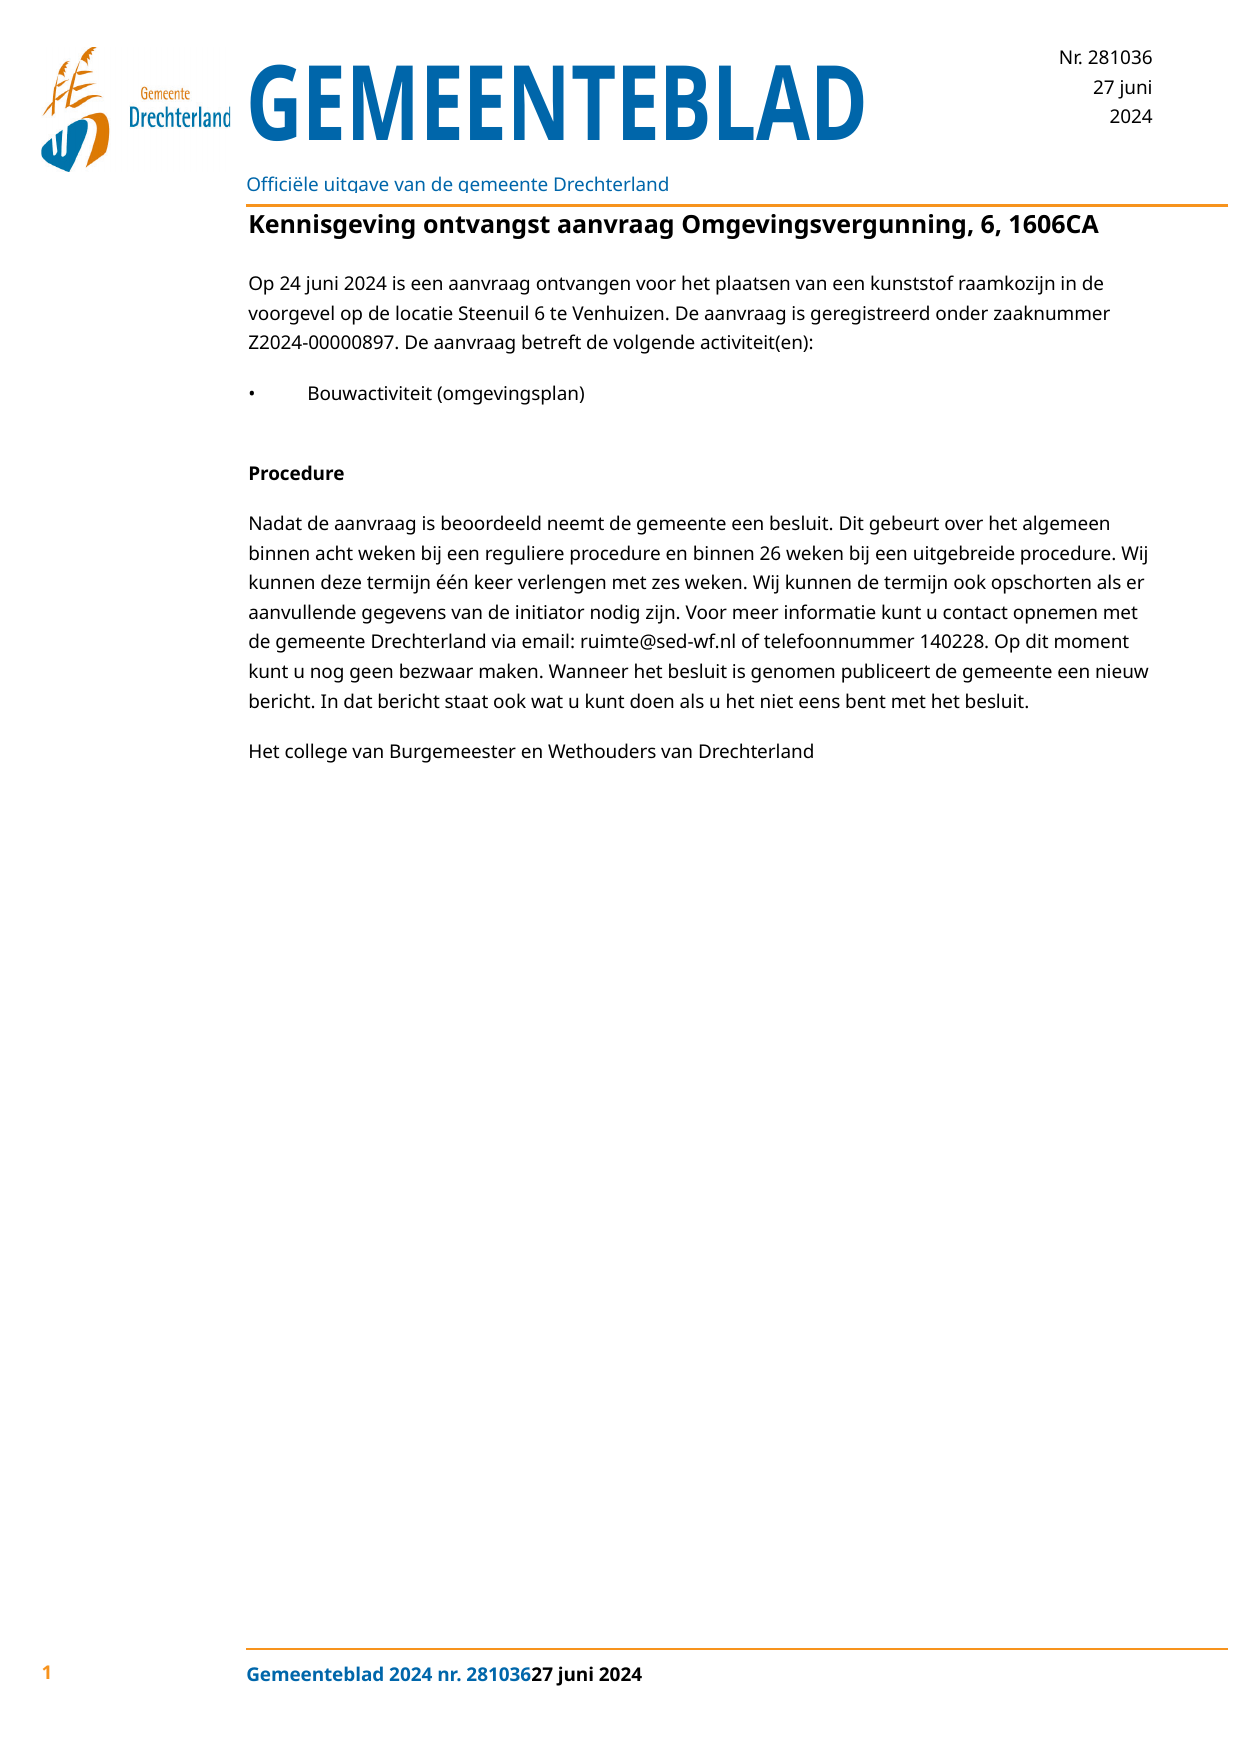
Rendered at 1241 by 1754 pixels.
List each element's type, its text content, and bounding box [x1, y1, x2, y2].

text Nadat de aanvraag is beoordeeld neemt de gemeente een besluit. Dit gebeurt over het algemeen binnen acht weken bij een reguliere procedure en binnen 26 weken bij een uitgebreide procedure. Wij kunnen deze termijn één keer verlengen met zes weken. Wij kunnen de termijn ook opschorten als er aanvullende gegevens van de initiator nodig zijn. Voor meer informatie kunt u contact opnemen met de gemeente Drechterland via email: ruimte@sed-wf.nl of telefoonnummer 140228. Op dit moment kunt u nog geen bezwaar maken. Wanneer het besluit is genomen publiceert de gemeente een nieuw bericht. In dat bericht staat ook wat u kunt doen als u het niet eens bent met het besluit. [248, 510, 1152, 713]
picture [226, 115, 231, 124]
text Op 24 juni 2024 is een aanvraag ontvangen voor het plaatsen van een kunststof raamkozijn in de voorgevel op de locatie Steenuil 6 te Venhuizen. De aanvraag is geregistreerd onder zaaknummer Z2024-00000897. De aanvraag betreft de volgende activiteit(en): [248, 270, 1152, 355]
text Kennisgeving ontvangst aanvraag Omgevingsvergunning, 6, 1606CA [248, 207, 1152, 241]
picture [41, 158, 64, 172]
text Procedure [248, 460, 1152, 486]
text Het college van Burgemeester en Wethouders van Drechterland [248, 738, 1152, 764]
picture [41, 47, 231, 172]
list Bouwactiviteit (omgevingsplan) [248, 380, 1152, 406]
